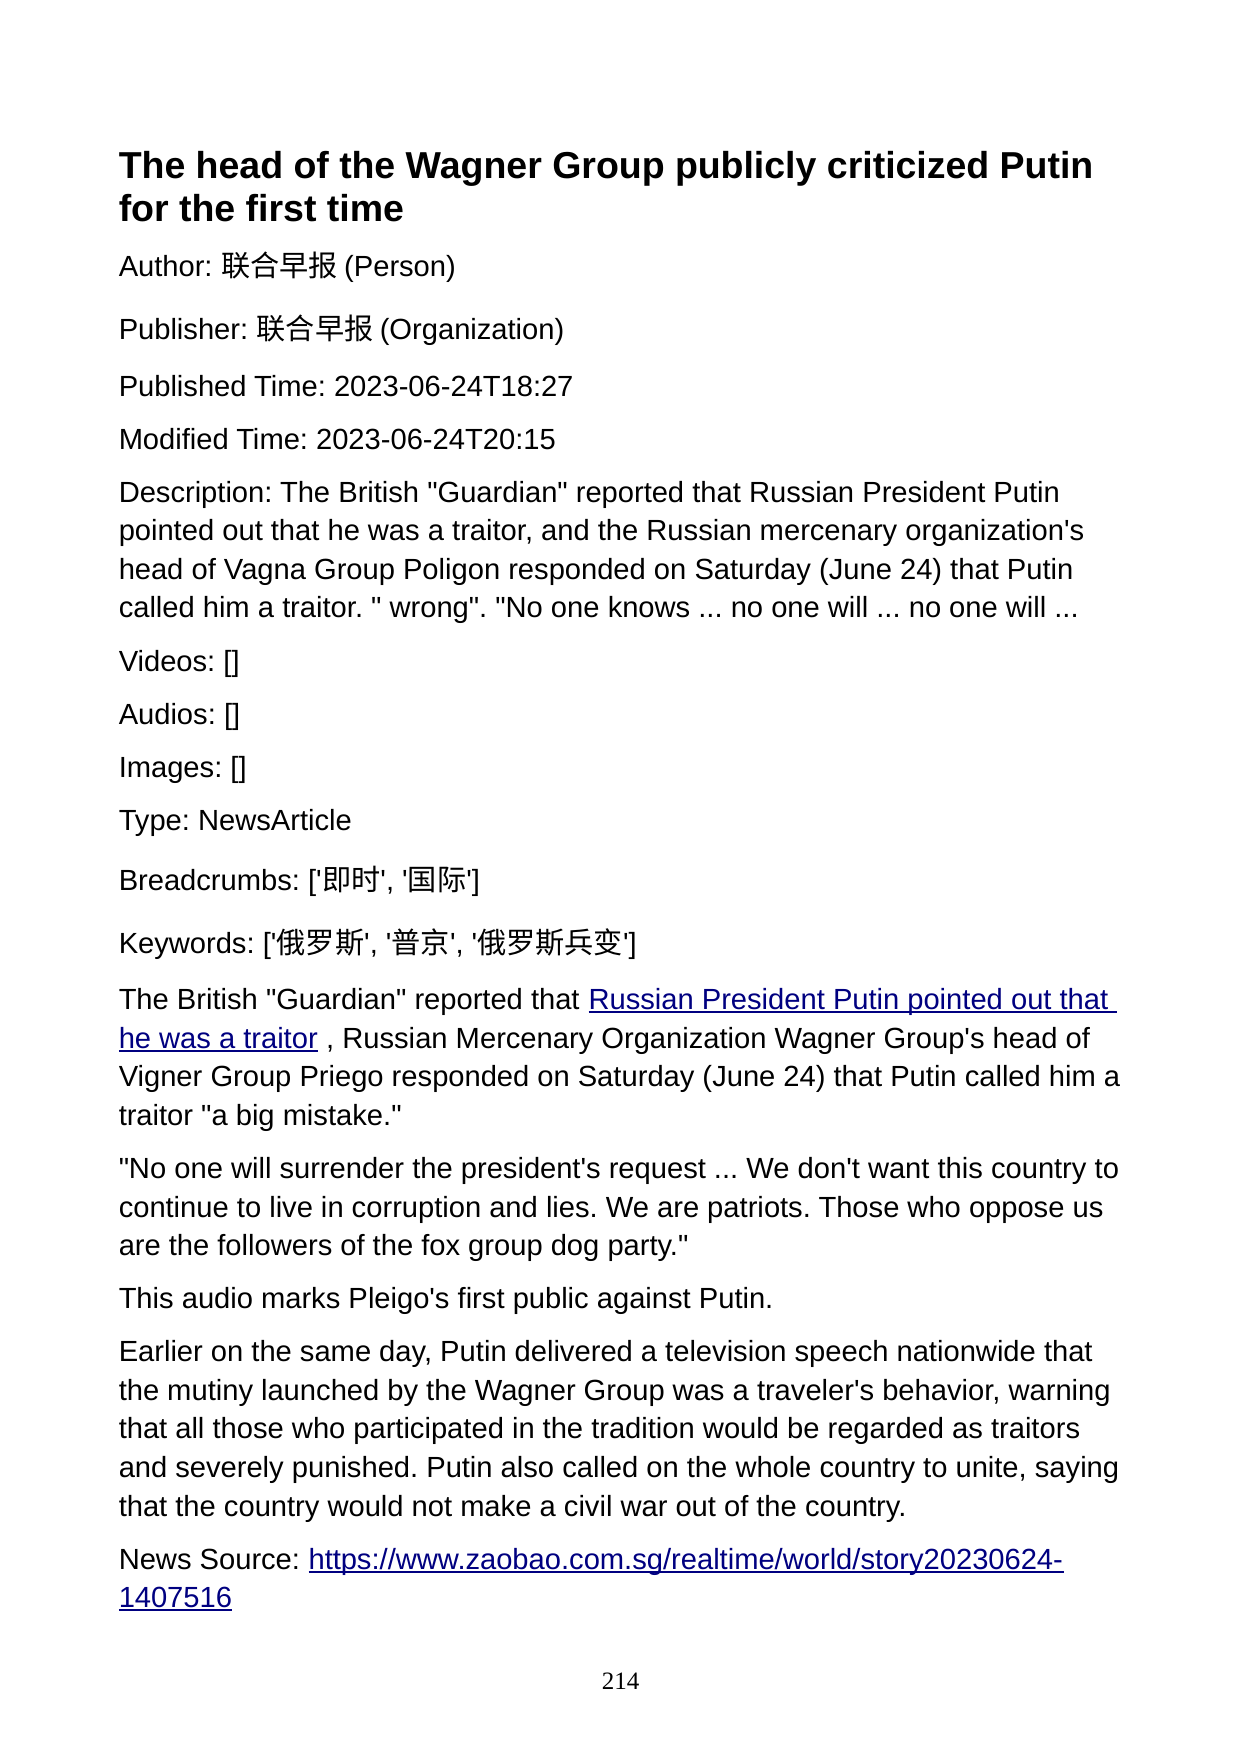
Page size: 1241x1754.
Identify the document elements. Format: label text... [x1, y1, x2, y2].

text Audios: [] [118, 697, 1122, 730]
text Publisher: 联合早报 (Organization) [118, 305, 1122, 348]
text This audio marks Pleigo's first public against Putin. [118, 1281, 1122, 1315]
text Type: NewsArticle [118, 803, 1122, 836]
text Earlier on the same day, Putin delivered a television speech nationwide that the mutiny launched by the Wagner Group was a traveler's behavior, warning that all those who participated in the tradition would be regarded as traitors and severely punished. Putin also called on the whole country to unite, saying that the country would not make a civil war out of the country. [118, 1334, 1122, 1522]
text The British "Guardian" reported that Russian President Putin pointed out that he was a traitor , Russian Mercenary Organization Wagner Group's head of Vigner Group Priego responded on Saturday (June 24) that Putin called him a traitor "a big mistake." [118, 982, 1122, 1131]
text Author: 联合早报 (Person) [118, 242, 1122, 284]
text Images: [] [118, 750, 1122, 783]
text "No one will surrender the president's request ... We don't want this country to continue to live in corruption and lies. We are patriots. Those who oppose us are the followers of the fox group dog party." [118, 1151, 1122, 1262]
text News Source: https://www.zaobao.com.sg/realtime/world/story20230624-1407516 [118, 1542, 1122, 1614]
text Modified Time: 2023-06-24T20:15 [118, 422, 1122, 455]
subtitle The head of the Wagner Group publicly criticized Putin for the first time [118, 143, 1122, 230]
text Published Time: 2023-06-24T18:27 [118, 368, 1122, 402]
text Keywords: ['俄罗斯', '普京', '俄罗斯兵变'] [118, 919, 1122, 961]
text Description: The British "Guardian" reported that Russian President Putin pointed out that he was a traitor, and the Russian mercenary organization's head of Vagna Group Poligon responded on Saturday (June 24) that Putin called him a traitor. " wrong". "No one knows ... no one will ... no one will ... [118, 475, 1122, 624]
text Breadcrumbs: ['即时', '国际'] [118, 856, 1122, 898]
text Videos: [] [118, 643, 1122, 677]
